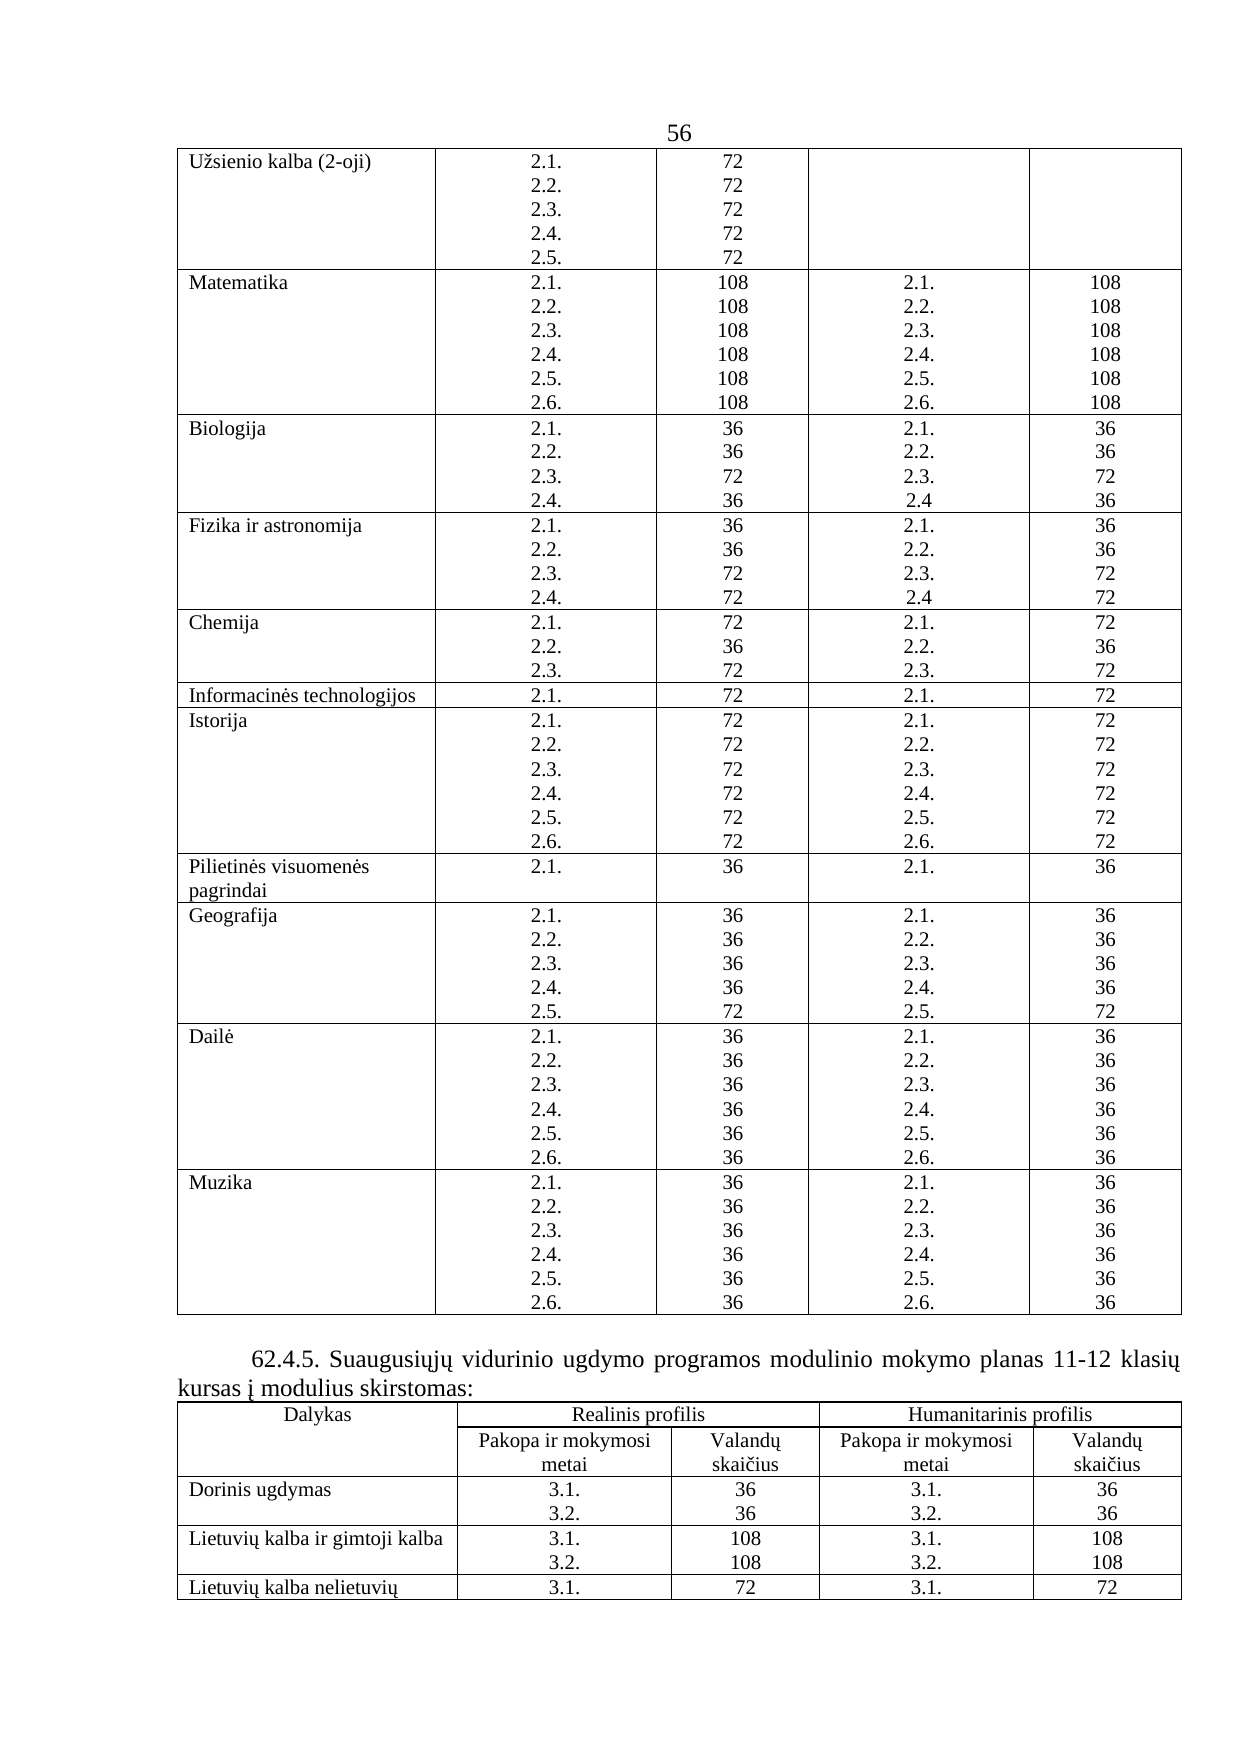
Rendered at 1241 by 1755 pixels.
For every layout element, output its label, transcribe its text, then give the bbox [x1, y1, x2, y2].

table_cell 3.1. 3.2. [458, 1526, 671, 1574]
table_cell 2.1. 2.2. 2.3. 2.4. 2.5. 2.6. [436, 1024, 656, 1169]
table_cell 2.1. 2.2. 2.3. 2.4. 2.5. 2.6. [436, 1170, 656, 1314]
table_cell Dorinis ugdymas [178, 1477, 457, 1525]
table_cell Pakopa ir mokymosi metai [458, 1428, 671, 1476]
table_cell 72 [1030, 683, 1181, 707]
table_cell 2.1. [809, 854, 1029, 902]
table_header Realinis profilis [458, 1403, 819, 1426]
table_cell 108 108 [1034, 1526, 1181, 1574]
table_cell 36 36 [1034, 1477, 1181, 1525]
table_cell Fizika ir astronomija [178, 513, 435, 609]
table_cell 2.1. 2.2. 2.3. 2.4. 2.5. [436, 149, 656, 269]
table_cell 3.1. 3.2. [820, 1526, 1033, 1574]
table_cell 72 72 72 72 72 72 [1030, 708, 1181, 853]
table_cell 36 36 36 36 72 [657, 903, 808, 1023]
table_cell 36 36 36 36 72 [1030, 903, 1181, 1023]
table_cell 72 [672, 1575, 819, 1599]
table_cell 36 36 72 72 [1030, 513, 1181, 609]
table_header Humanitarinis profilis [820, 1403, 1181, 1426]
table_cell 36 36 72 36 [657, 415, 808, 512]
table_cell 108 108 108 108 108 108 [1030, 270, 1181, 414]
table_cell 72 [1034, 1575, 1181, 1599]
table_cell 3.1. 3.2. [820, 1477, 1033, 1525]
table_cell 36 36 72 36 [1030, 415, 1181, 512]
table_cell Valandų skaičius [672, 1428, 819, 1476]
table_cell 2.1. 2.2. 2.3. 2.4. 2.5. 2.6. [436, 270, 656, 414]
table_cell Informacinės technologijos [178, 683, 435, 707]
table_cell Biologija [178, 415, 435, 512]
table_cell Matematika [178, 270, 435, 414]
table_cell 2.1. 2.2. 2.3. [809, 610, 1029, 682]
table_cell Pakopa ir mokymosi metai [820, 1428, 1033, 1476]
table_cell 72 72 72 72 72 [657, 149, 808, 269]
table_cell 36 36 36 36 36 36 [657, 1024, 808, 1169]
table_cell 72 36 72 [1030, 610, 1181, 682]
table_cell 2.1. 2.2. 2.3. 2.4. 2.5. 2.6. [809, 1024, 1029, 1169]
table_cell 3.1. 3.2. [458, 1477, 671, 1525]
table_cell 2.1. 2.2. 2.3. 2.4. 2.5. [436, 903, 656, 1023]
table_cell Lietuvių kalba nelietuvių [178, 1575, 457, 1599]
table_cell 3.1. [820, 1575, 1033, 1599]
table_cell 72 36 72 [657, 610, 808, 682]
table_header Dalykas [178, 1403, 457, 1476]
table_cell 2.1. 2.2. 2.3. [436, 610, 656, 682]
table_cell 2.1. 2.2. 2.3. 2.4. 2.5. 2.6. [809, 1170, 1029, 1314]
table_cell 36 [657, 854, 808, 902]
table_cell 36 36 36 36 36 36 [1030, 1170, 1181, 1314]
table_cell 2.1. [436, 683, 656, 707]
table_cell 36 36 36 36 36 36 [1030, 1024, 1181, 1169]
table_cell 2.1. 2.2. 2.3. 2.4 [809, 415, 1029, 512]
table_cell 2.1. 2.2. 2.3. 2.4. 2.5. 2.6. [436, 708, 656, 853]
table_cell 2.1. 2.2. 2.3. 2.4. 2.5. 2.6. [809, 708, 1029, 853]
table_cell 108 108 108 108 108 108 [657, 270, 808, 414]
table_cell 2.1. 2.2. 2.3. 2.4 [809, 513, 1029, 609]
table_cell Dailė [178, 1024, 435, 1169]
table_cell 108 108 [672, 1526, 819, 1574]
text 62.4.5. Suaugusiųjų vidurinio ugdymo programos modulinio mokymo planas 11-12 klasių kursas į modulius skirstomas: [177, 1344, 1181, 1401]
table_cell Užsienio kalba (2-oji) [178, 149, 435, 269]
table_cell 72 72 72 72 72 72 [657, 708, 808, 853]
table_cell [809, 149, 1029, 269]
table_cell 2.1. [809, 683, 1029, 707]
table_cell 2.1. 2.2. 2.3. 2.4. 2.5. 2.6. [809, 270, 1029, 414]
table_cell 36 36 [672, 1477, 819, 1525]
table_cell 2.1. [436, 854, 656, 902]
table_cell Muzika [178, 1170, 435, 1314]
table_cell 2.1. 2.2. 2.3. 2.4. [436, 513, 656, 609]
table_cell Istorija [178, 708, 435, 853]
table_cell 72 [657, 683, 808, 707]
table_cell Valandų skaičius [1034, 1428, 1181, 1476]
table_cell 2.1. 2.2. 2.3. 2.4. [436, 415, 656, 512]
table_cell [1030, 149, 1181, 269]
table_cell 3.1. [458, 1575, 671, 1599]
table_cell 36 [1030, 854, 1181, 902]
table_cell 36 36 72 72 [657, 513, 808, 609]
table_cell Chemija [178, 610, 435, 682]
table_cell 2.1. 2.2. 2.3. 2.4. 2.5. [809, 903, 1029, 1023]
table_cell 36 36 36 36 36 36 [657, 1170, 808, 1314]
table_cell Geografija [178, 903, 435, 1023]
table_cell Pilietinės visuomenės pagrindai [178, 854, 435, 902]
table_cell Lietuvių kalba ir gimtoji kalba [178, 1526, 457, 1574]
